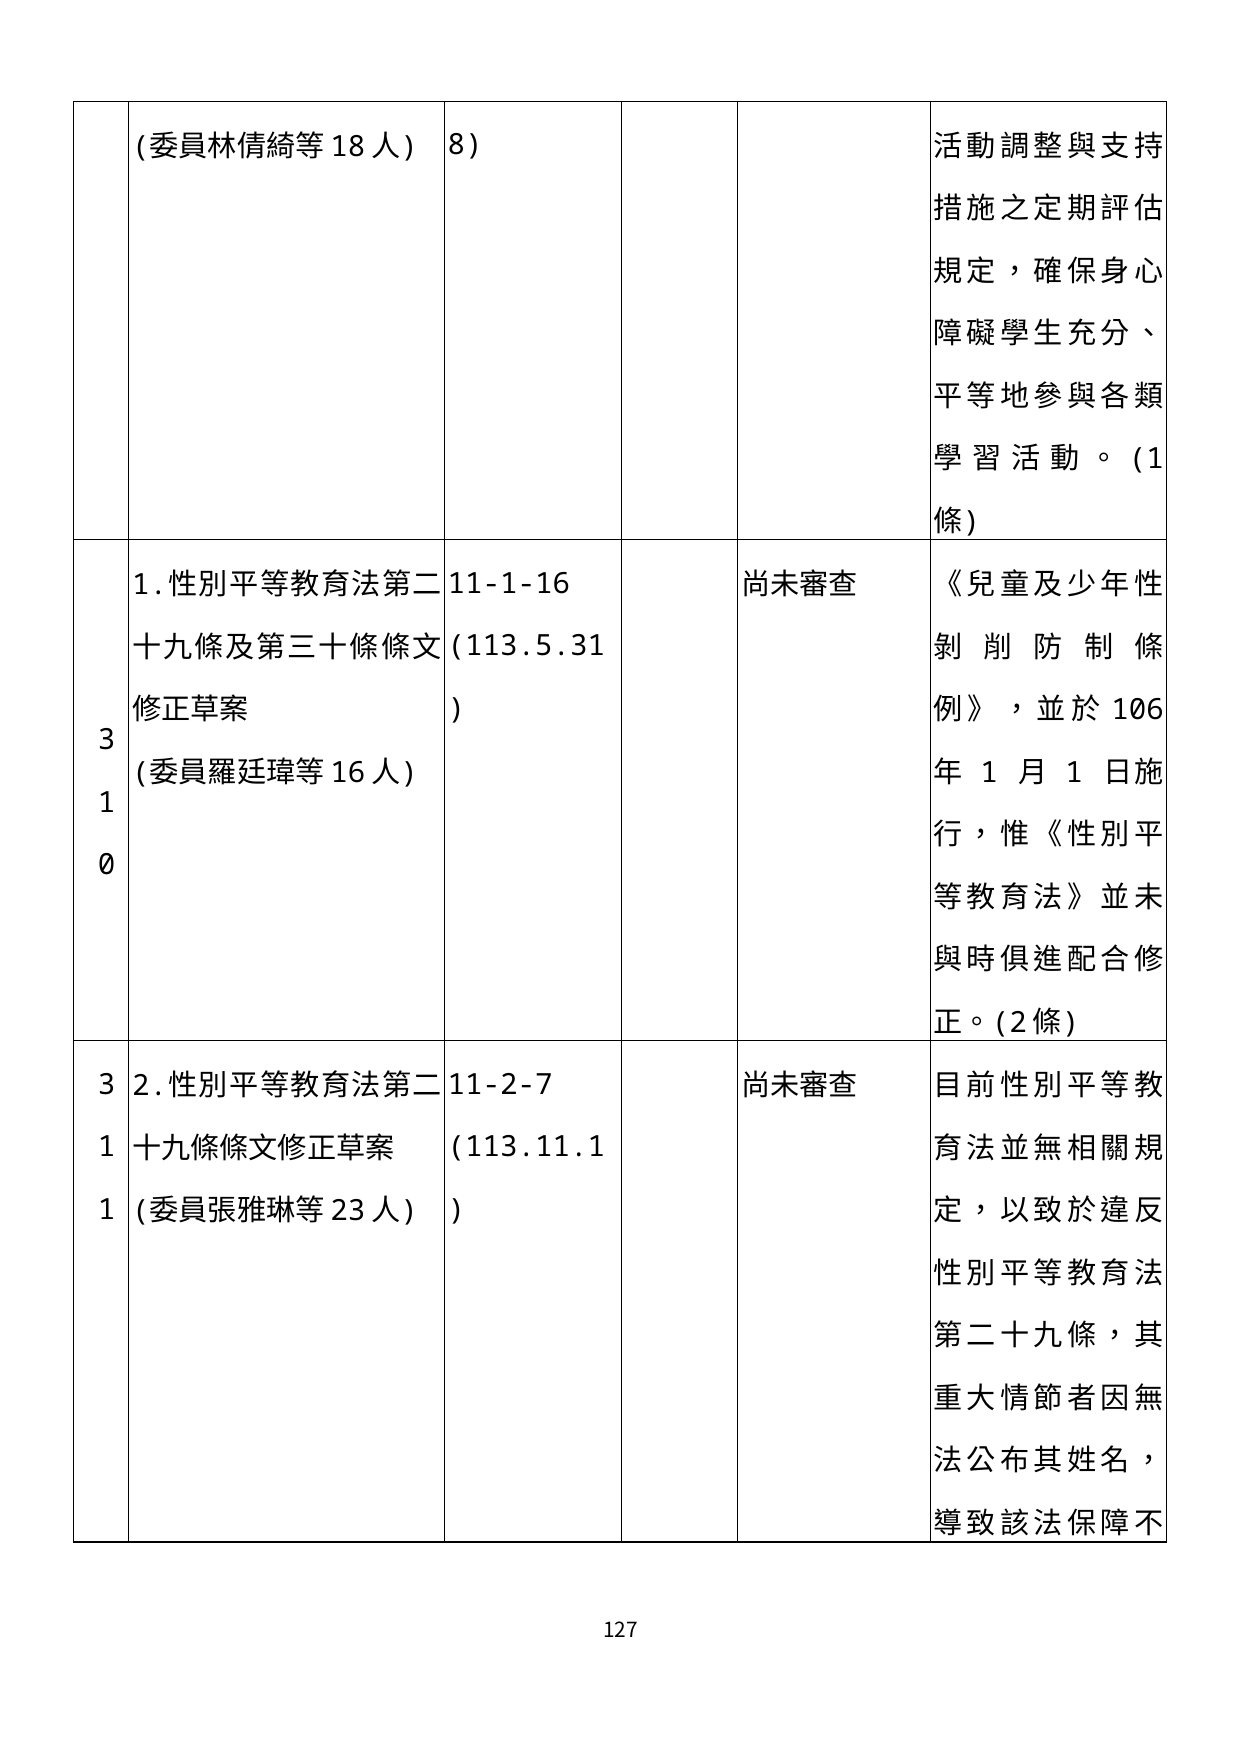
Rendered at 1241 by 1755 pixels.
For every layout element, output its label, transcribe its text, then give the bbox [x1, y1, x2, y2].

table_cell 8) [445, 102, 621, 539]
table_cell 尚未審查 [738, 540, 930, 1040]
table_cell [622, 540, 737, 1040]
table_cell [738, 102, 930, 539]
table_cell 11-2-7 (113.11.1) [445, 1041, 621, 1541]
table_cell [622, 102, 737, 539]
table_cell [74, 1041, 128, 1541]
table_cell 《兒童及少年性剝削防制條例》，並於106 年 1 月 1 日施行，惟《性別平等教育法》並未與時俱進配合修正。(2條) [931, 540, 1166, 1040]
table_cell (委員林倩綺等18人) [129, 102, 444, 539]
table_cell 11-1-16 (113.5.31) [445, 540, 621, 1040]
table_cell [74, 102, 128, 539]
table_cell [74, 540, 128, 1040]
table_cell 1.性別平等教育法第二十九條及第三十條條文修正草案 (委員羅廷瑋等16人) [129, 540, 444, 1040]
table_cell 尚未審查 [738, 1041, 930, 1541]
table_cell 目前性別平等教育法並無相關規定，以致於違反性別平等教育法第二十九條，其重大情節者因無法公布其姓名，導致該法保障不 [931, 1041, 1166, 1541]
table_cell [622, 1041, 737, 1541]
table_cell 2.性別平等教育法第二十九條條文修正草案 (委員張雅琳等23人) [129, 1041, 444, 1541]
table_cell 活動調整與支持措施之定期評估規定，確保身心障礙學生充分、平等地參與各類學習活動。(1條) [931, 102, 1166, 539]
